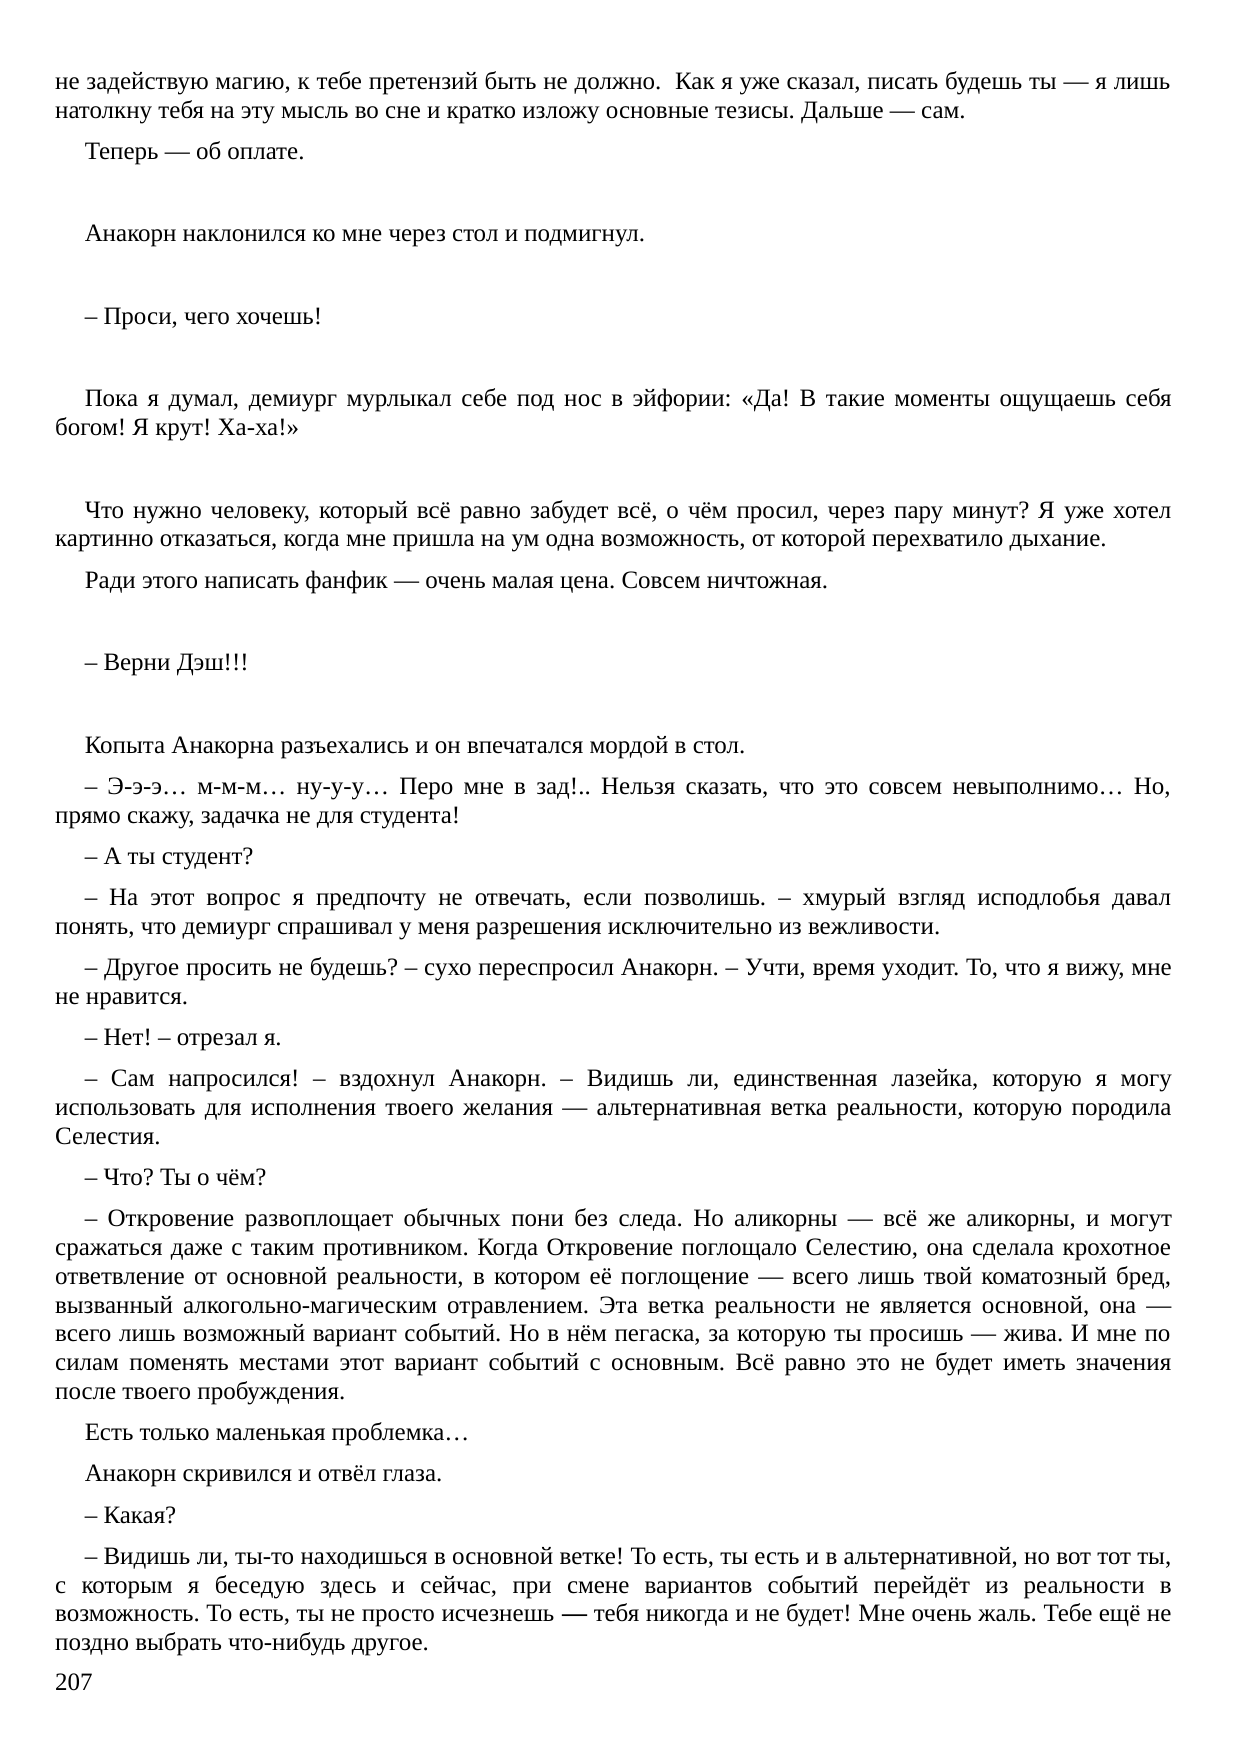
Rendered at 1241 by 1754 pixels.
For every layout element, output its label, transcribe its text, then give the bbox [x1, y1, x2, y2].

text – Какая? [55, 1500, 1173, 1528]
text Копыта Анакорна разъехались и он впечатался мордой в стол. [55, 730, 1173, 758]
text не задействую магию, к тебе претензий быть не должно. Как я уже сказал, писать будешь ты — я лишь натолкну тебя на эту мысль во сне и кратко изложу основные тезисы. Дальше — сам. [55, 66, 1173, 123]
text – А ты студент? [55, 841, 1173, 870]
text – Другое просить не будешь? – сухо переспросил Анакорн. – Учти, время уходит. То, что я вижу, мне не нравится. [55, 952, 1173, 1010]
text – Верни Дэш!!! [55, 647, 1173, 676]
text Анакорн скривился и отвёл глаза. [55, 1458, 1173, 1487]
text Анакорн наклонился ко мне через стол и подмигнул. [55, 218, 1173, 247]
text Есть только маленькая проблемка… [55, 1417, 1173, 1446]
text Теперь — об оплате. [55, 136, 1173, 165]
text – На этот вопрос я предпочту не отвечать, если позволишь. – хмурый взгляд исподлобья давал понять, что демиург спрашивал у меня разрешения исключительно из вежливости. [55, 882, 1173, 940]
text – Что? Ты о чём? [55, 1162, 1173, 1191]
text – Э-э-э… м-м-м… ну-у-у… Перо мне в зад!.. Нельзя сказать, что это совсем невыполнимо… Но, прямо скажу, задачка не для студента! [55, 771, 1173, 828]
text – Проси, чего хочешь! [55, 301, 1173, 330]
text – Откровение развоплощает обычных пони без следа. Но аликорны — всё же аликорны, и могут сражаться даже с таким противником. Когда Откровение поглощало Селестию, она сделала крохотное ответвление от основной реальности, в котором её поглощение — всего лишь твой коматозный бред, вызванный алкогольно-магическим отравлением. Эта ветка реальности не является основной, она — всего лишь возможный вариант событий. Но в нём пегаска, за которую ты просишь — жива. И мне по силам поменять местами этот вариант событий с основным. Всё равно это не будет иметь значения после твоего пробуждения. [55, 1203, 1173, 1405]
text Пока я думал, демиург мурлыкал себе под нос в эйфории: «Да! В такие моменты ощущаешь себя богом! Я крут! Ха-ха!» [55, 383, 1173, 441]
text Ради этого написать фанфик — очень малая цена. Совсем ничтожная. [55, 565, 1173, 593]
text – Видишь ли, ты-то находишься в основной ветке! То есть, ты есть и в альтернативной, но вот тот ты, с которым я беседую здесь и сейчас, при смене вариантов событий перейдёт из реальности в возможность. То есть, ты не просто исчезнешь — тебя никогда и не будет! Мне очень жаль. Тебе ещё не поздно выбрать что-нибудь другое. [55, 1541, 1173, 1656]
text – Нет! – отрезал я. [55, 1022, 1173, 1051]
text Что нужно человеку, который всё равно забудет всё, о чём просил, через пару минут? Я уже хотел картинно отказаться, когда мне пришла на ум одна возможность, от которой перехватило дыхание. [55, 495, 1173, 552]
text – Сам напросился! – вздохнул Анакорн. – Видишь ли, единственная лазейка, которую я могу использовать для исполнения твоего желания — альтернативная ветка реальности, которую породила Селестия. [55, 1063, 1173, 1150]
